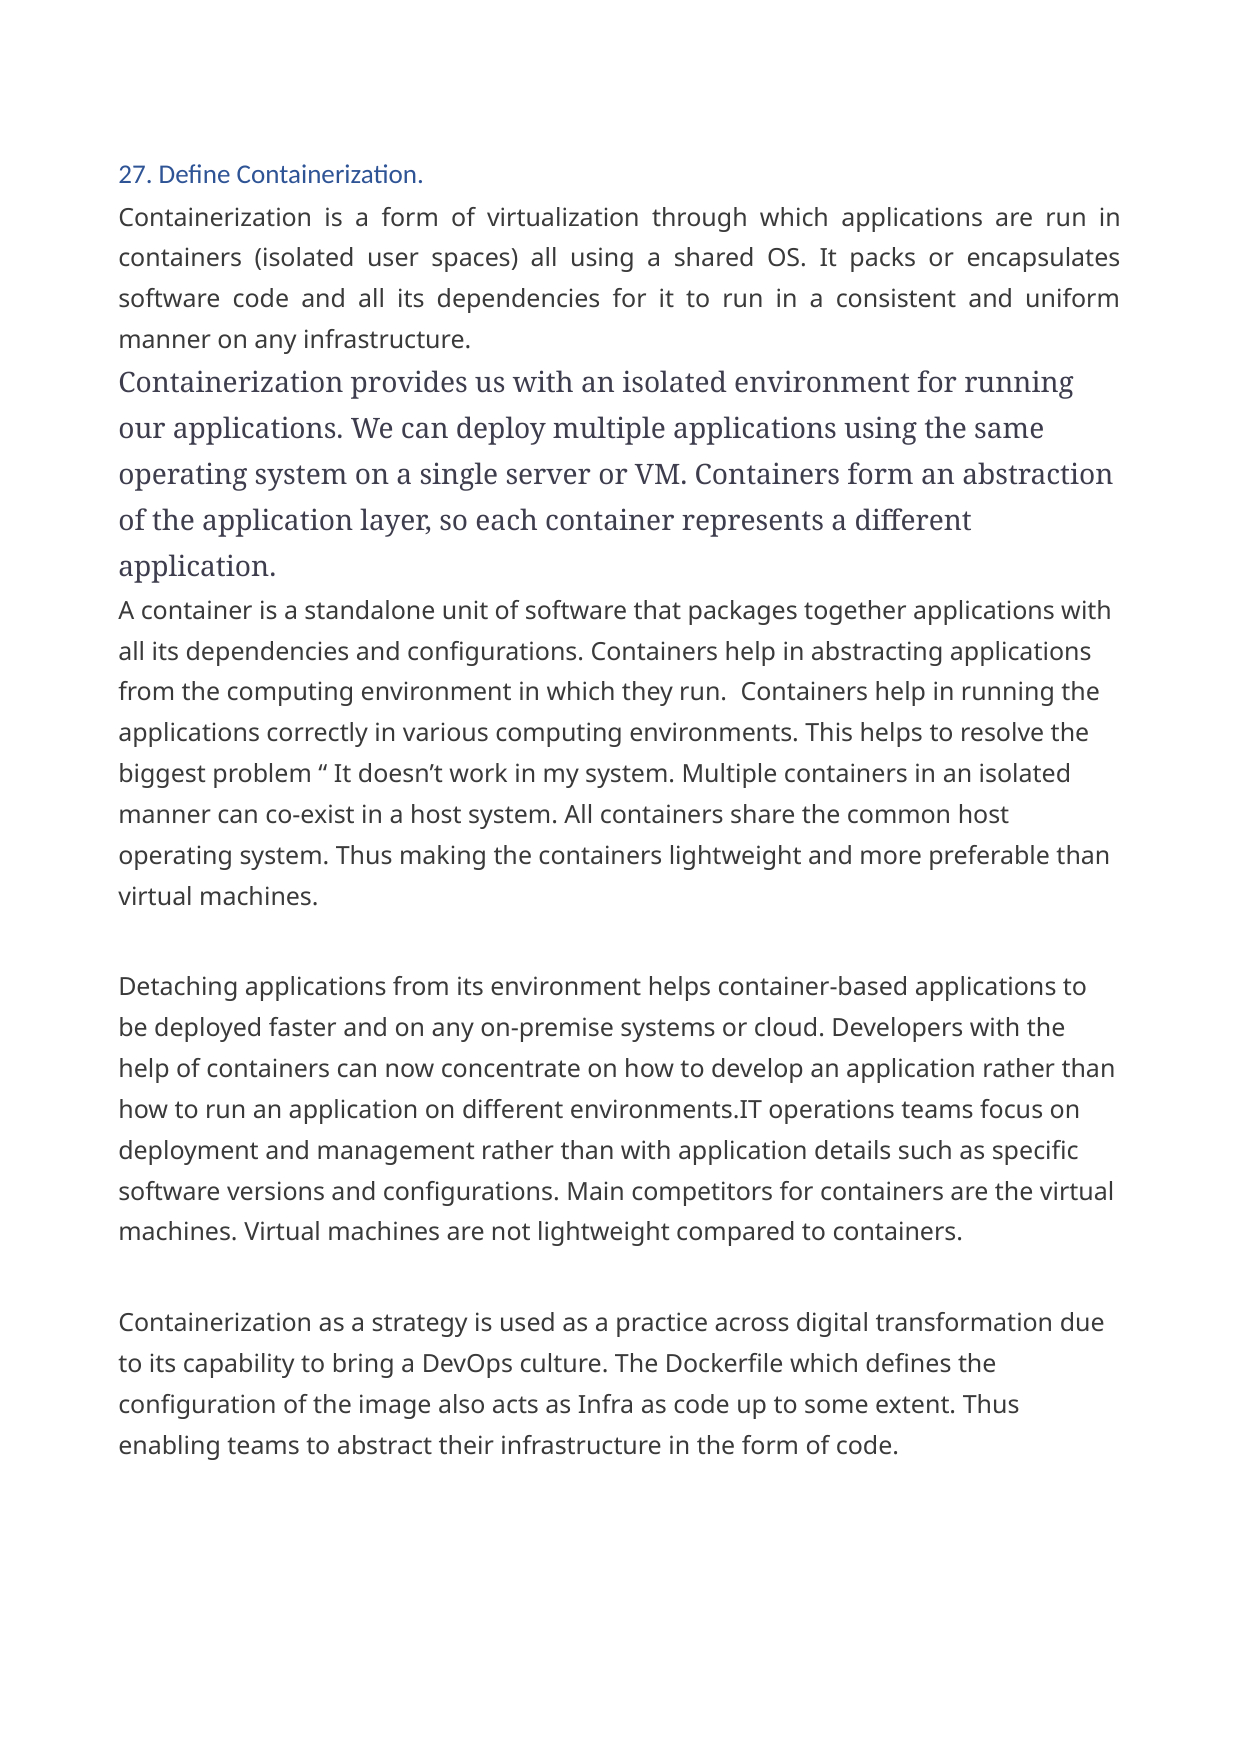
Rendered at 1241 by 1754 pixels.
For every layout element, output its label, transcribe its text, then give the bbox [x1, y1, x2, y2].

text Containerization provides us with an isolated environment for running our applications. We can deploy multiple applications using the same operating system on a single server or VM. Containers form an abstraction of the application layer, so each container represents a different application. [118, 363, 1122, 585]
subtitle 27. Define Containerization. [118, 157, 1122, 190]
text Containerization is a form of virtualization through which applications are run in containers (isolated user spaces) all using a shared OS. It packs or encapsulates software code and all its dependencies for it to run in a consistent and uniform manner on any infrastructure. [118, 199, 1122, 356]
text A container is a standalone unit of software that packages together applications with all its dependencies and configurations. Containers help in abstracting applications from the computing environment in which they run. Containers help in running the applications correctly in various computing environments. This helps to resolve the biggest problem “ It doesn’t work in my system. Multiple containers in an isolated manner can co-exist in a host system. All containers share the common host operating system. Thus making the containers lightweight and more preferable than virtual machines. [118, 592, 1122, 912]
text Containerization as a strategy is used as a practice across digital transformation due to its capability to bring a DevOps culture. The Dockerfile which defines the configuration of the image also acts as Infra as code up to some extent. Thus enabling teams to abstract their infrastructure in the form of code. [118, 1305, 1122, 1461]
text Detaching applications from its environment helps container-based applications to be deployed faster and on any on-premise systems or cloud. Developers with the help of containers can now concentrate on how to develop an application rather than how to run an application on different environments.IT operations teams focus on deployment and management rather than with application details such as specific software versions and configurations. Main competitors for containers are the virtual machines. Virtual machines are not lightweight compared to containers. [118, 969, 1122, 1248]
